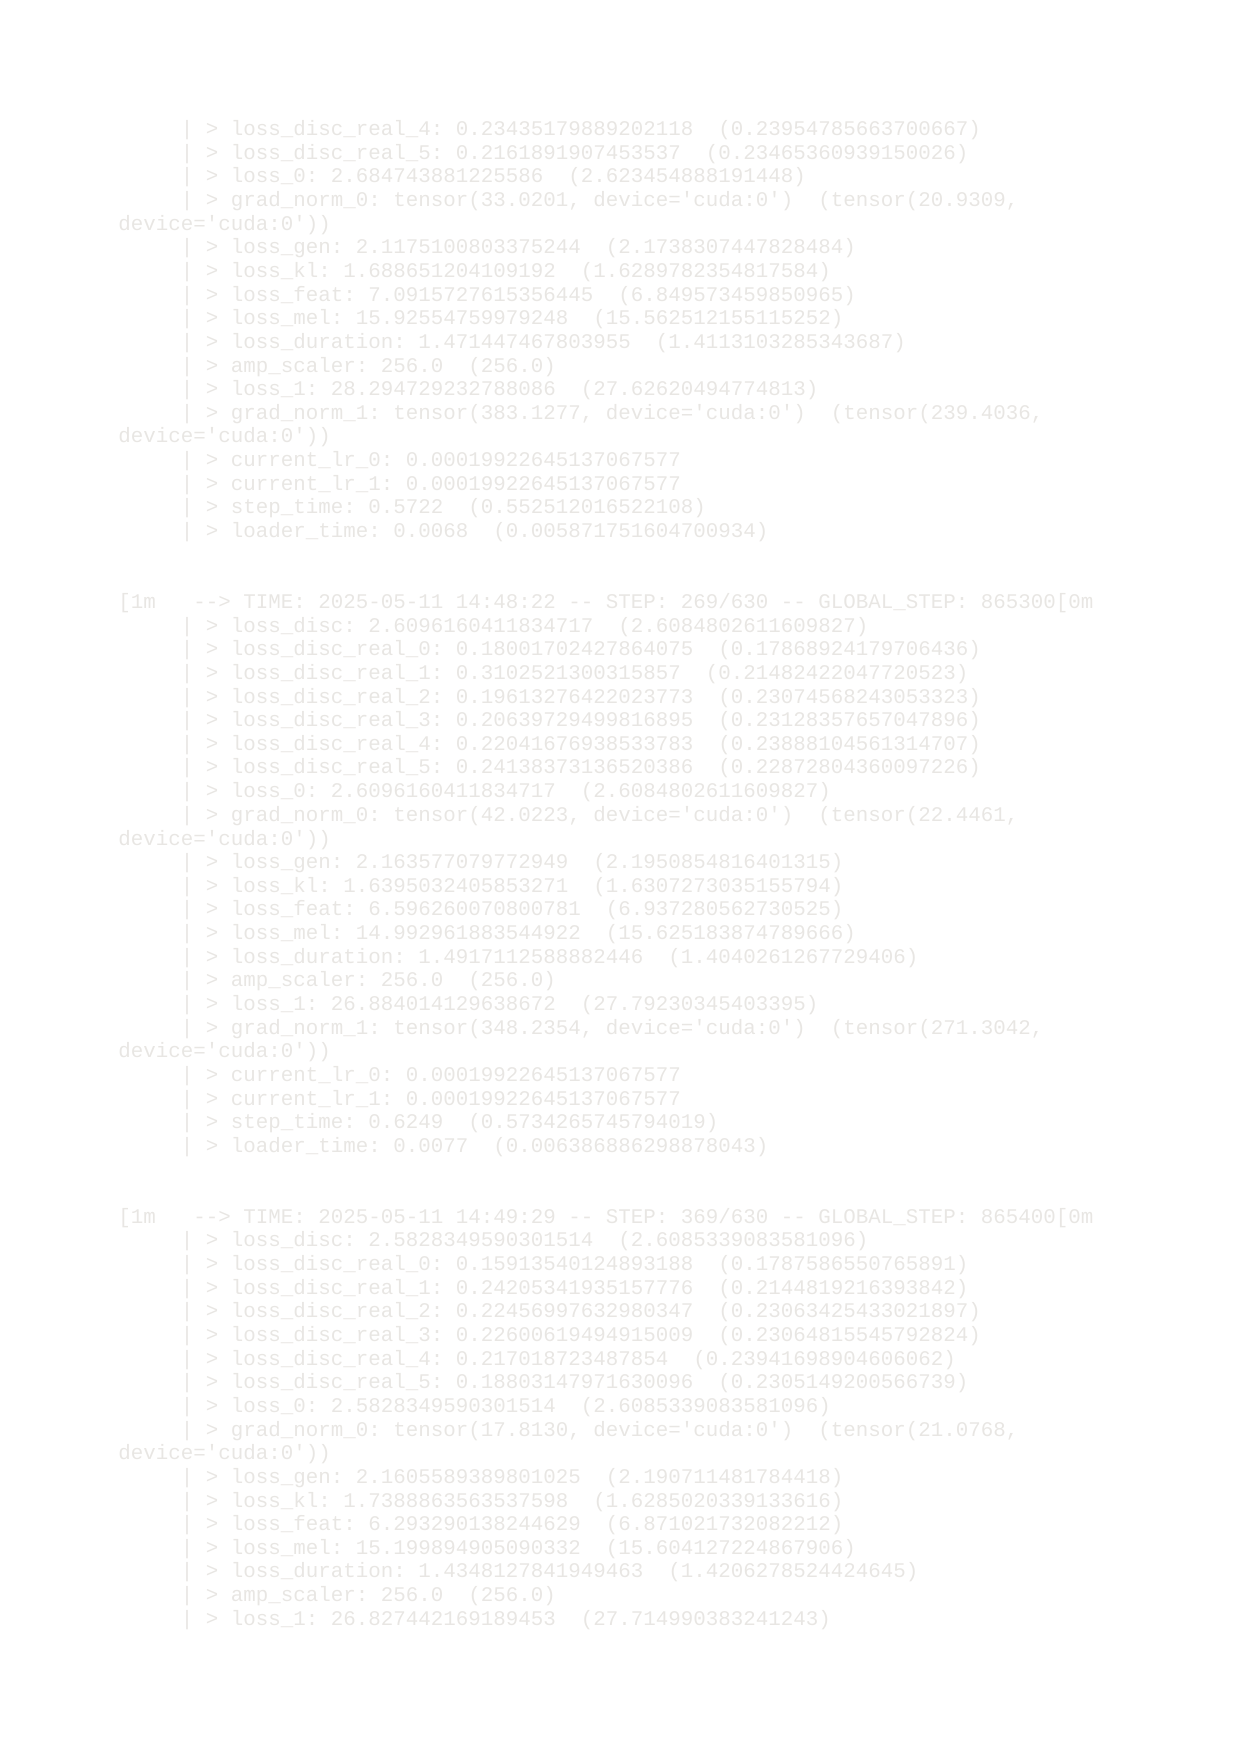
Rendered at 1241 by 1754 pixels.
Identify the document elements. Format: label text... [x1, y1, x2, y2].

text | > loss_0: 2.6096160411834717 (2.6084802611609827) [118, 780, 1122, 804]
text | > loss_disc: 2.5828349590301514 (2.6085339083581096) [118, 1229, 1122, 1253]
text | > step_time: 0.5722 (0.552512016522108) [118, 496, 1122, 520]
text | > loss_disc_real_2: 0.19613276422023773 (0.23074568243053323) [118, 686, 1122, 709]
text | > loss_1: 26.827442169189453 (27.714990383241243) [118, 1608, 1122, 1631]
text | > loss_disc_real_2: 0.22456997632980347 (0.23063425433021897) [118, 1300, 1122, 1324]
text | > current_lr_0: 0.00019922645137067577 [118, 1064, 1122, 1088]
text | > loss_kl: 1.688651204109192 (1.6289782354817584) [118, 260, 1122, 284]
text | > loss_1: 28.294729232788086 (27.62620494774813) [118, 378, 1122, 402]
text | > loss_0: 2.5828349590301514 (2.6085339083581096) [118, 1395, 1122, 1419]
text | > current_lr_0: 0.00019922645137067577 [118, 449, 1122, 473]
text | > loss_kl: 1.6395032405853271 (1.6307273035155794) [118, 875, 1122, 898]
text | > loss_disc_real_4: 0.217018723487854 (0.23941698904606062) [118, 1348, 1122, 1371]
text | > loss_mel: 15.199894905090332 (15.604127224867906) [118, 1537, 1122, 1561]
text | > loss_mel: 14.992961883544922 (15.625183874789666) [118, 922, 1122, 946]
text | > grad_norm_0: tensor(17.8130, device='cuda:0') (tensor(21.0768, device='cuda:0')) [118, 1419, 1122, 1466]
text | > loss_kl: 1.7388863563537598 (1.6285020339133616) [118, 1489, 1122, 1513]
text | > loss_disc_real_4: 0.22041676938533783 (0.23888104561314707) [118, 733, 1122, 757]
text | > loss_duration: 1.471447467803955 (1.4113103285343687) [118, 331, 1122, 354]
text | > grad_norm_1: tensor(383.1277, device='cuda:0') (tensor(239.4036, device='cuda:0')) [118, 402, 1122, 449]
text | > loss_duration: 1.4348127841949463 (1.4206278524424645) [118, 1561, 1122, 1584]
text | > loss_disc_real_3: 0.22600619494915009 (0.23064815545792824) [118, 1324, 1122, 1348]
text | > loss_mel: 15.92554759979248 (15.562512155115252) [118, 307, 1122, 331]
text | > loss_feat: 7.0915727615356445 (6.849573459850965) [118, 284, 1122, 307]
text | > grad_norm_0: tensor(42.0223, device='cuda:0') (tensor(22.4461, device='cuda:0')) [118, 804, 1122, 851]
text | > grad_norm_0: tensor(33.0201, device='cuda:0') (tensor(20.9309, device='cuda:0')) [118, 189, 1122, 236]
text | > loss_disc_real_5: 0.2161891907453537 (0.23465360939150026) [118, 142, 1122, 165]
text | > loss_1: 26.884014129638672 (27.79230345403395) [118, 993, 1122, 1017]
text | > amp_scaler: 256.0 (256.0) [118, 1584, 1122, 1608]
text | > loss_duration: 1.4917112588882446 (1.4040261267729406) [118, 946, 1122, 969]
text | > loss_disc_real_4: 0.23435179889202118 (0.23954785663700667) [118, 118, 1122, 142]
text | > loss_gen: 2.163577079772949 (2.1950854816401315) [118, 851, 1122, 875]
text | > loss_gen: 2.1605589389801025 (2.190711481784418) [118, 1466, 1122, 1489]
text | > step_time: 0.6249 (0.5734265745794019) [118, 1111, 1122, 1135]
text | > loss_disc_real_0: 0.15913540124893188 (0.1787586550765891) [118, 1253, 1122, 1277]
text [1m --> TIME: 2025-05-11 14:49:29 -- STEP: 369/630 -- GLOBAL_STEP: 865400[0m [118, 1206, 1122, 1229]
text | > amp_scaler: 256.0 (256.0) [118, 354, 1122, 378]
text | > loader_time: 0.0077 (0.006386886298878043) [118, 1135, 1122, 1158]
text | > grad_norm_1: tensor(348.2354, device='cuda:0') (tensor(271.3042, device='cuda:0')) [118, 1017, 1122, 1064]
text | > amp_scaler: 256.0 (256.0) [118, 969, 1122, 993]
text | > loader_time: 0.0068 (0.005871751604700934) [118, 520, 1122, 544]
text [1m --> TIME: 2025-05-11 14:48:22 -- STEP: 269/630 -- GLOBAL_STEP: 865300[0m [118, 591, 1122, 615]
text | > current_lr_1: 0.00019922645137067577 [118, 1088, 1122, 1111]
text | > loss_0: 2.684743881225586 (2.623454888191448) [118, 165, 1122, 189]
text | > loss_disc_real_1: 0.3102521300315857 (0.21482422047720523) [118, 662, 1122, 686]
text | > loss_disc_real_3: 0.20639729499816895 (0.23128357657047896) [118, 709, 1122, 733]
text | > loss_feat: 6.596260070800781 (6.937280562730525) [118, 898, 1122, 922]
text | > loss_disc: 2.6096160411834717 (2.6084802611609827) [118, 615, 1122, 638]
text | > loss_disc_real_1: 0.24205341935157776 (0.2144819216393842) [118, 1277, 1122, 1300]
text | > loss_disc_real_0: 0.18001702427864075 (0.17868924179706436) [118, 638, 1122, 662]
text | > loss_disc_real_5: 0.18803147971630096 (0.2305149200566739) [118, 1371, 1122, 1395]
text | > loss_disc_real_5: 0.24138373136520386 (0.22872804360097226) [118, 757, 1122, 780]
text | > current_lr_1: 0.00019922645137067577 [118, 473, 1122, 496]
text | > loss_gen: 2.1175100803375244 (2.1738307447828484) [118, 236, 1122, 260]
text | > loss_feat: 6.293290138244629 (6.871021732082212) [118, 1513, 1122, 1537]
